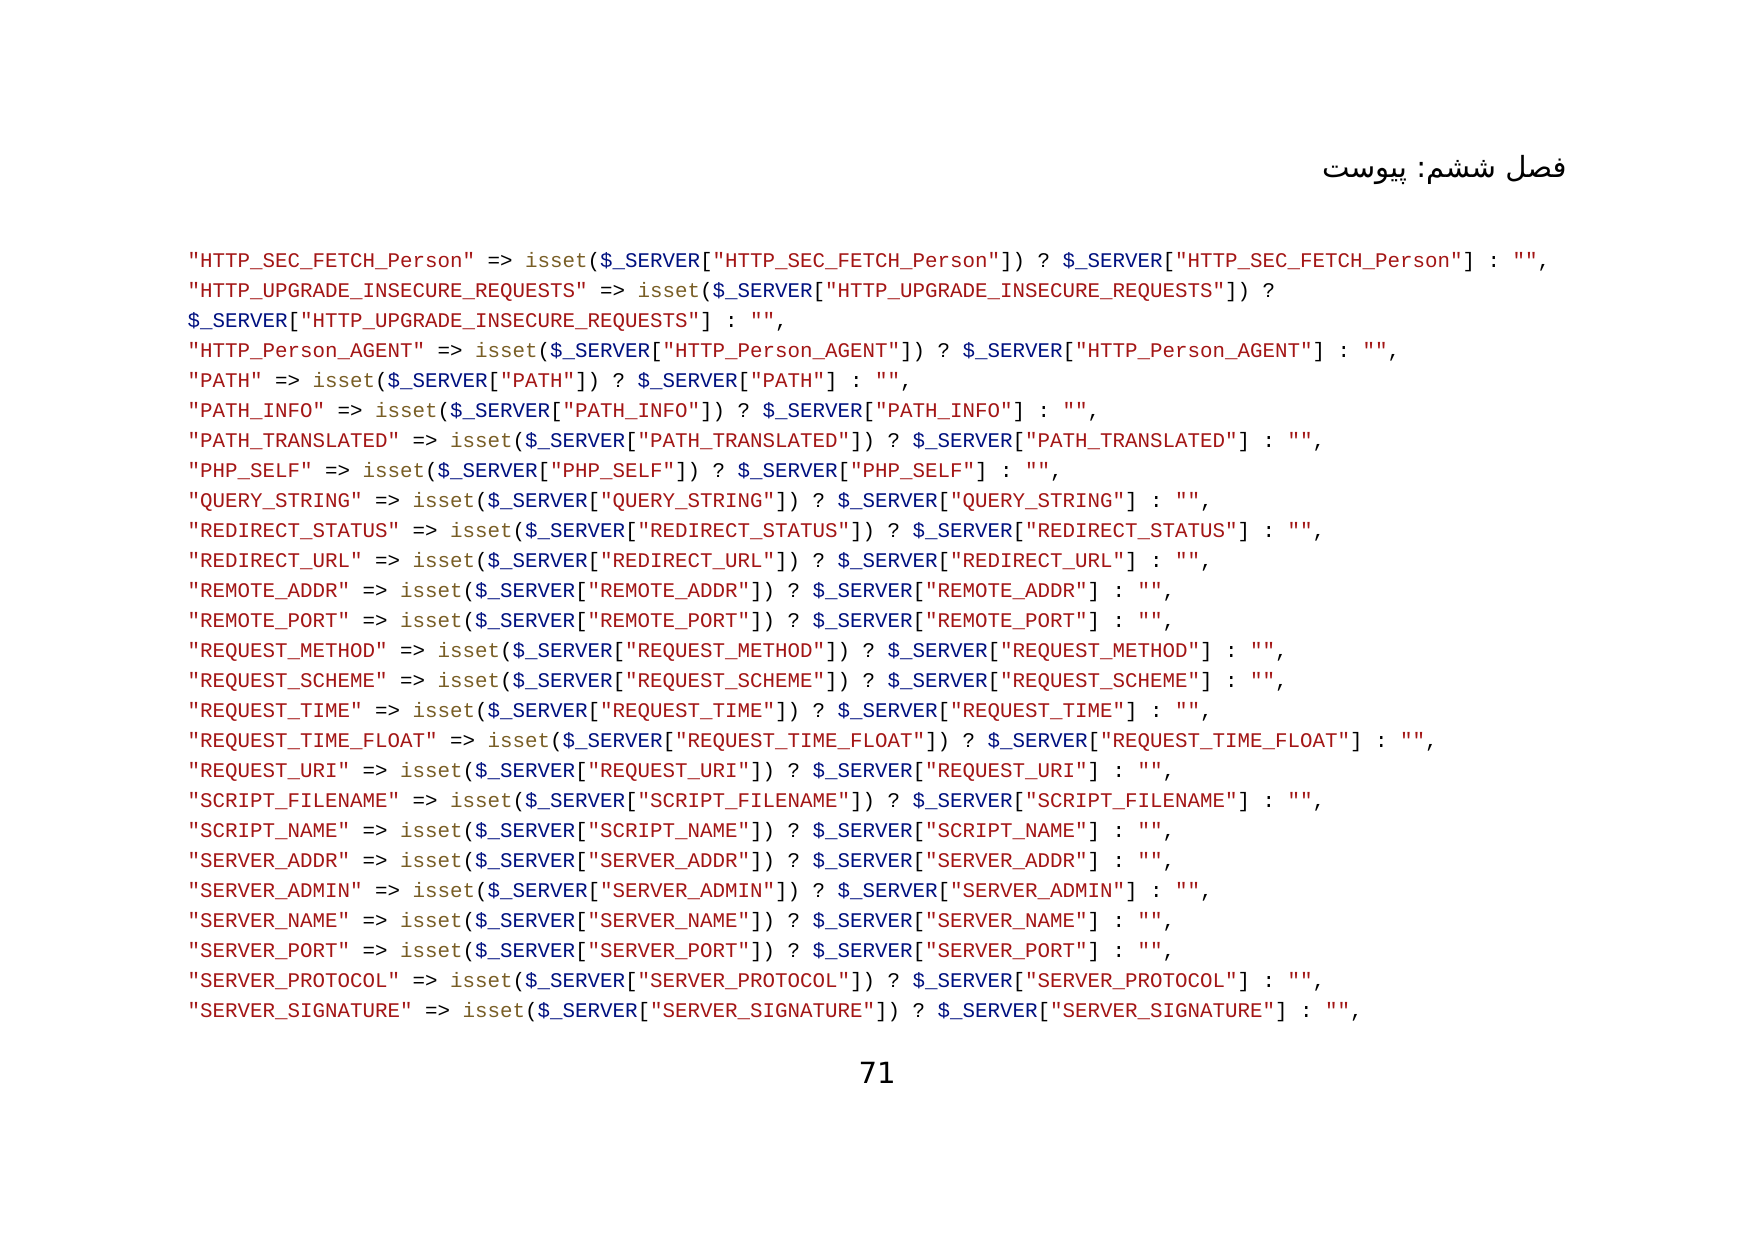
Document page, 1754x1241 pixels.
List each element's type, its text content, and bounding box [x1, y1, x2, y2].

text "REDIRECT_STATUS" => isset($_SERVER["REDIRECT_STATUS"]) ? $_SERVER["REDIRECT_STATUS"] : "", [187, 514, 1566, 544]
text "REMOTE_PORT" => isset($_SERVER["REMOTE_PORT"]) ? $_SERVER["REMOTE_PORT"] : "", [187, 604, 1566, 634]
text "REQUEST_METHOD" => isset($_SERVER["REQUEST_METHOD"]) ? $_SERVER["REQUEST_METHOD"] : "", [187, 634, 1566, 664]
text "REQUEST_SCHEME" => isset($_SERVER["REQUEST_SCHEME"]) ? $_SERVER["REQUEST_SCHEME"] : "", [187, 664, 1566, 694]
text "SCRIPT_FILENAME" => isset($_SERVER["SCRIPT_FILENAME"]) ? $_SERVER["SCRIPT_FILENAME"] : "", [187, 784, 1566, 814]
text "HTTP_UPGRADE_INSECURE_REQUESTS" => isset($_SERVER["HTTP_UPGRADE_INSECURE_REQUESTS"]) ? $_SERVER["HTTP_UPGRADE_INSECURE_REQUESTS"] : "", [187, 274, 1566, 334]
text "PATH_TRANSLATED" => isset($_SERVER["PATH_TRANSLATED"]) ? $_SERVER["PATH_TRANSLATED"] : "", [187, 424, 1566, 454]
text "REQUEST_TIME" => isset($_SERVER["REQUEST_TIME"]) ? $_SERVER["REQUEST_TIME"] : "", [187, 694, 1566, 724]
text "REQUEST_TIME_FLOAT" => isset($_SERVER["REQUEST_TIME_FLOAT"]) ? $_SERVER["REQUEST_TIME_FLOAT"] : "", [187, 724, 1566, 754]
text "SERVER_SIGNATURE" => isset($_SERVER["SERVER_SIGNATURE"]) ? $_SERVER["SERVER_SIGNATURE"] : "", [187, 994, 1566, 1024]
text "SERVER_ADMIN" => isset($_SERVER["SERVER_ADMIN"]) ? $_SERVER["SERVER_ADMIN"] : "", [187, 874, 1566, 904]
text "QUERY_STRING" => isset($_SERVER["QUERY_STRING"]) ? $_SERVER["QUERY_STRING"] : "", [187, 484, 1566, 514]
text "SERVER_PROTOCOL" => isset($_SERVER["SERVER_PROTOCOL"]) ? $_SERVER["SERVER_PROTOCOL"] : "", [187, 964, 1566, 994]
text "PATH" => isset($_SERVER["PATH"]) ? $_SERVER["PATH"] : "", [187, 364, 1566, 394]
text "SERVER_ADDR" => isset($_SERVER["SERVER_ADDR"]) ? $_SERVER["SERVER_ADDR"] : "", [187, 844, 1566, 874]
text "SERVER_NAME" => isset($_SERVER["SERVER_NAME"]) ? $_SERVER["SERVER_NAME"] : "", [187, 904, 1566, 934]
text "REDIRECT_URL" => isset($_SERVER["REDIRECT_URL"]) ? $_SERVER["REDIRECT_URL"] : "", [187, 544, 1566, 574]
text "REMOTE_ADDR" => isset($_SERVER["REMOTE_ADDR"]) ? $_SERVER["REMOTE_ADDR"] : "", [187, 574, 1566, 604]
text "REQUEST_URI" => isset($_SERVER["REQUEST_URI"]) ? $_SERVER["REQUEST_URI"] : "", [187, 754, 1566, 784]
text "PHP_SELF" => isset($_SERVER["PHP_SELF"]) ? $_SERVER["PHP_SELF"] : "", [187, 454, 1566, 484]
text "SERVER_PORT" => isset($_SERVER["SERVER_PORT"]) ? $_SERVER["SERVER_PORT"] : "", [187, 934, 1566, 964]
text "SCRIPT_NAME" => isset($_SERVER["SCRIPT_NAME"]) ? $_SERVER["SCRIPT_NAME"] : "", [187, 814, 1566, 844]
text "PATH_INFO" => isset($_SERVER["PATH_INFO"]) ? $_SERVER["PATH_INFO"] : "", [187, 394, 1566, 424]
text "HTTP_Person_AGENT" => isset($_SERVER["HTTP_Person_AGENT"]) ? $_SERVER["HTTP_Person_AGENT"] : "", [187, 334, 1566, 364]
text "HTTP_SEC_FETCH_Person" => isset($_SERVER["HTTP_SEC_FETCH_Person"]) ? $_SERVER["HTTP_SEC_FETCH_Person"] : "", [187, 244, 1566, 274]
